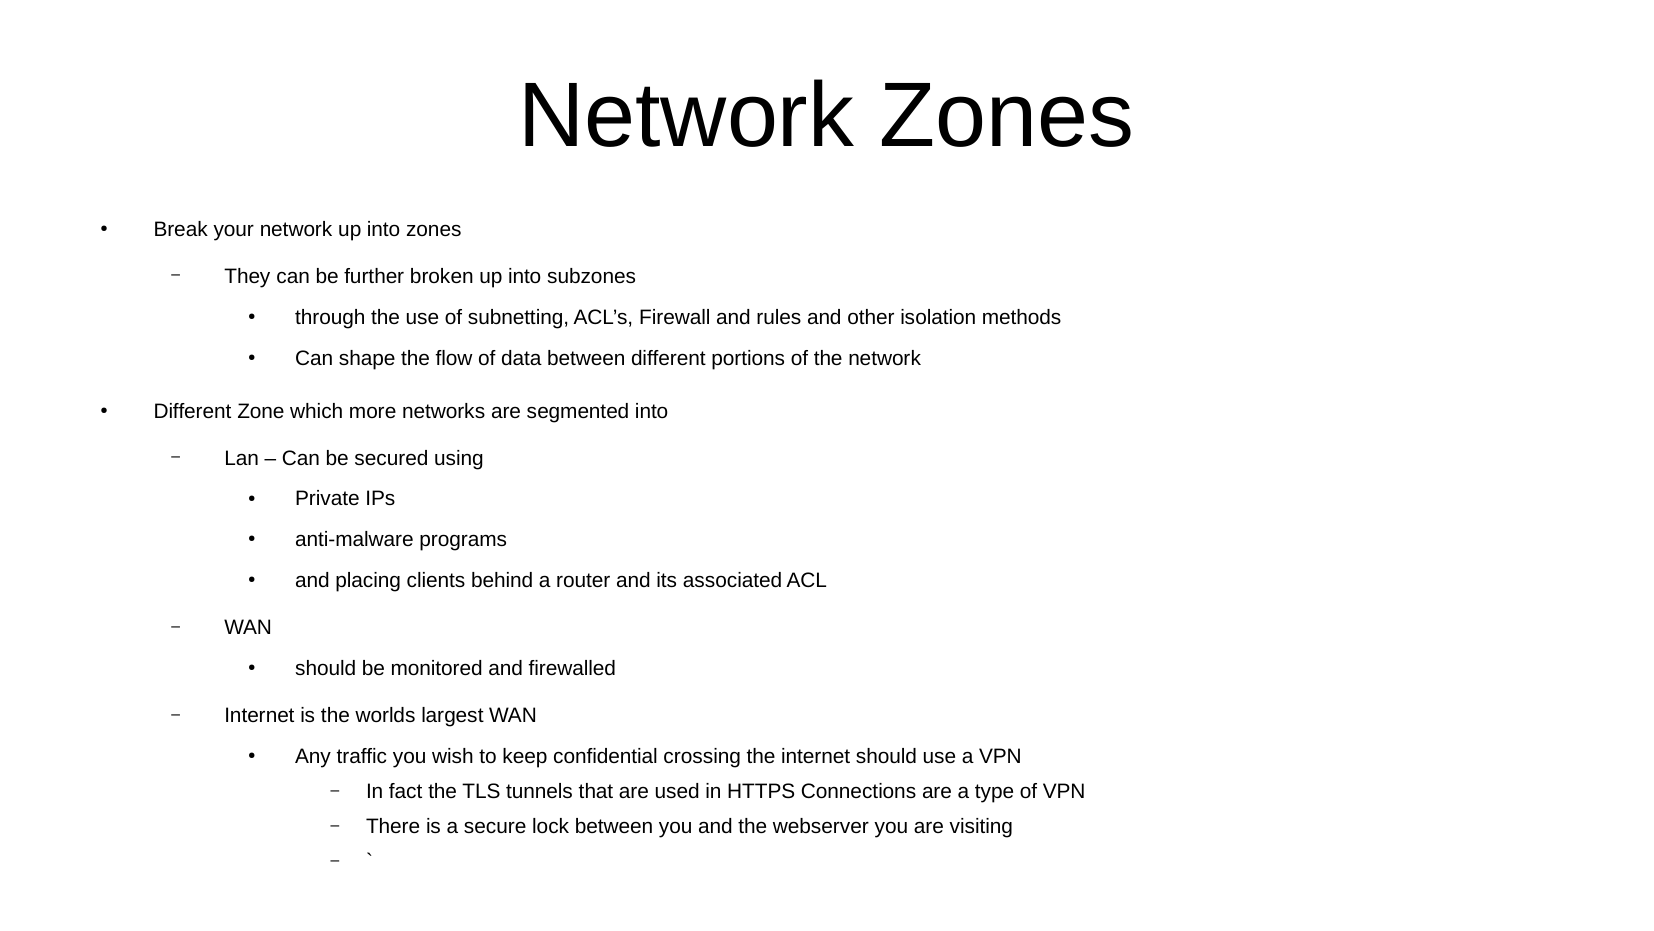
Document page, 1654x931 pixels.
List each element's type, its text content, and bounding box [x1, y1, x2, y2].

title Network Zones [82, 37, 1571, 193]
list Break your network up into zones They can be further broken up into subzones through the use of subnetting, ACL’s, Firewall and rules and other isolation methods Can shape the flow of data between different portions of the network Different Zone which more networks are segmented into Lan – Can be secured using Private IPs anti-malware programs and placing clients behind a router and its associated ACL WAN should be monitored and firewalled Internet is the worlds largest WAN Any traffic you wish to keep confidential crossing the internet should use a VPN In fact the TLS tunnels that are used in HTTPS Connections are a type of VPN There is a secure lock between you and the webserver you are visiting ` [82, 217, 1621, 901]
